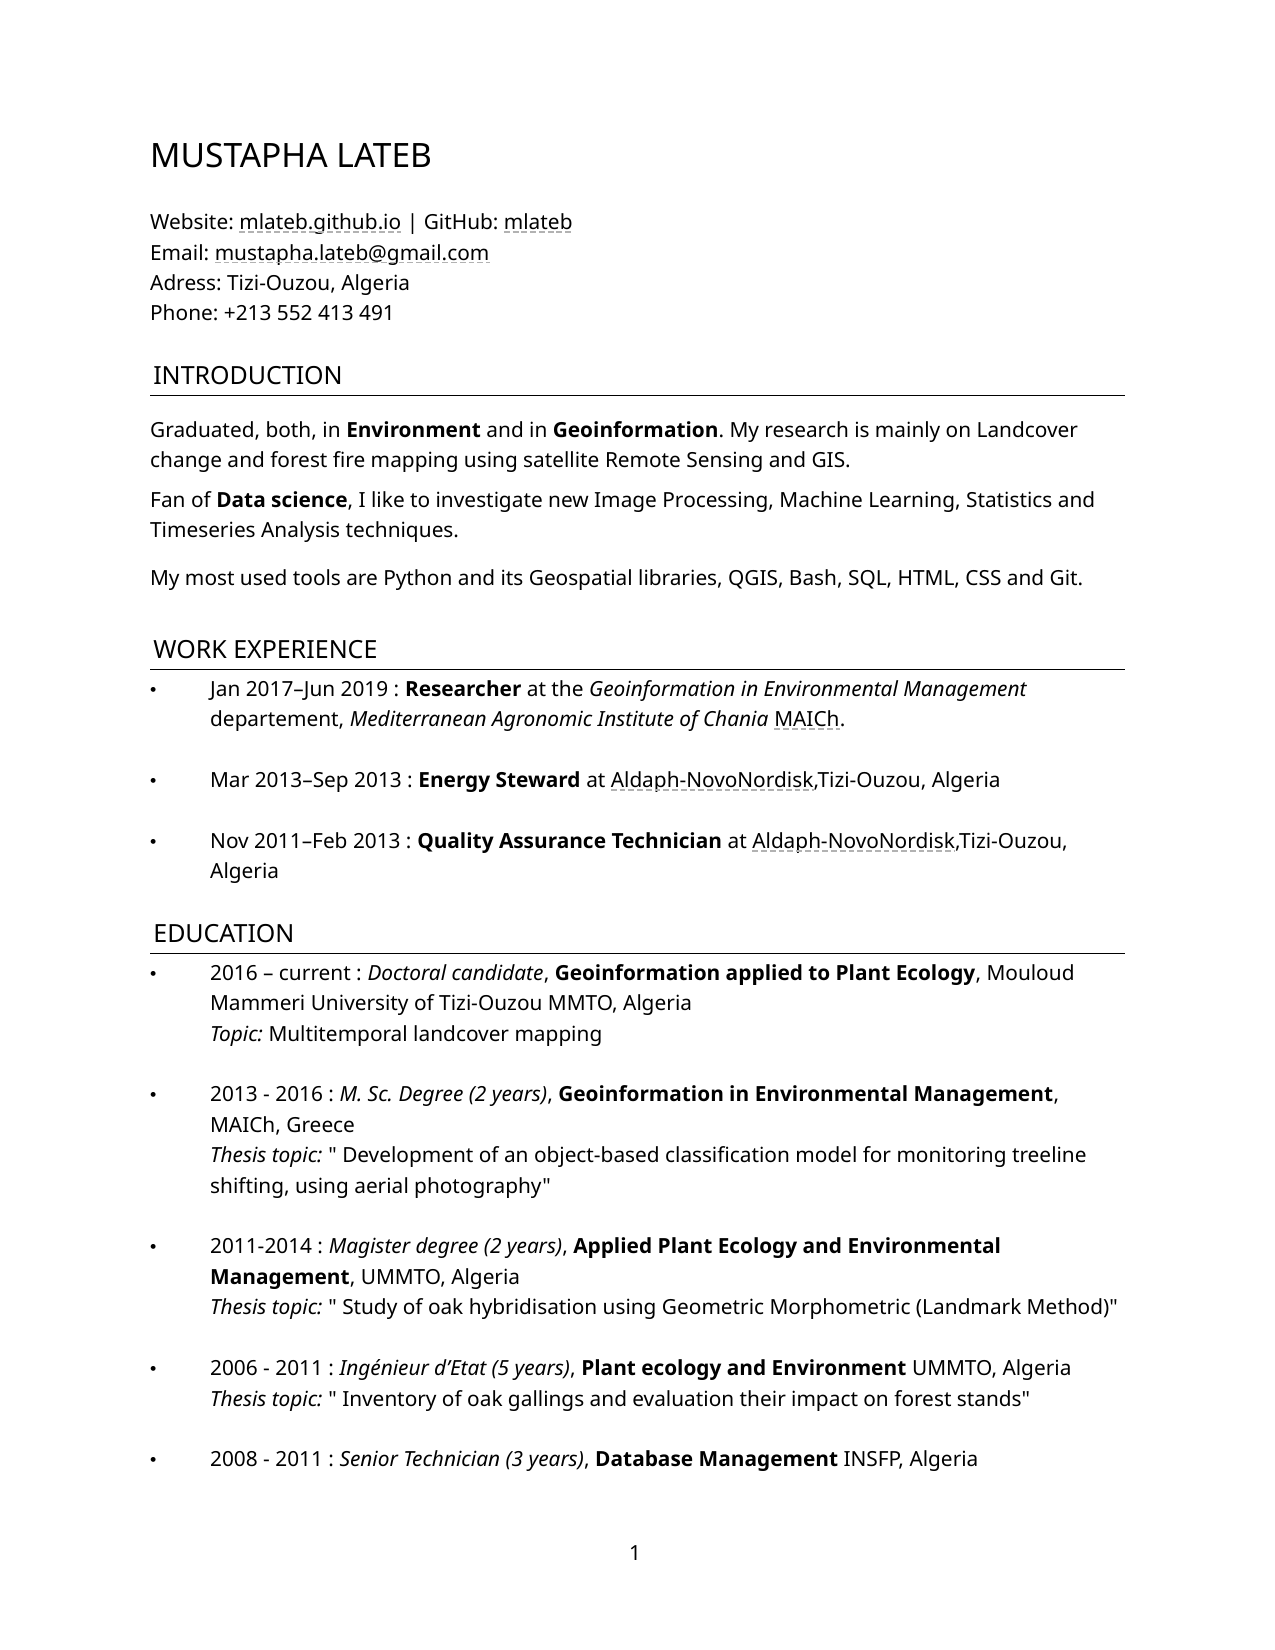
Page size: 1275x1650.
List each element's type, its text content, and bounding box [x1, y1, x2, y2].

text Website: mlateb.github.io | GitHub: mlateb Email: mustapha.lateb@gmail.com Adress: Tizi-Ouzou, Algeria Phone: +213 552 413 491 [150, 207, 1125, 327]
list Jan 2017–Jun 2019 : Researcher at the Geoinformation in Environmental Management departement, Mediterranean Agronomic Institute of Chania MAICh. [150, 674, 1125, 763]
list 2013 - 2016 : M. Sc. Degree (2 years), Geoinformation in Environmental Management, MAICh, Greece Thesis topic: " Development of an object-based classification model for monitoring treeline shifting, using aerial photography" [150, 1079, 1125, 1230]
subtitle Mustapha Lateb [150, 131, 1125, 177]
list 2006 - 2011 : Ingénieur d’Etat (5 years), Plant ecology and Environment UMMTO, Algeria Thesis topic: " Inventory of oak gallings and evaluation their impact on forest stands" [150, 1353, 1125, 1443]
list Nov 2011–Feb 2013 : Quality Assurance Technician at Aldaph-NovoNordisk,Tizi-Ouzou, Algeria [150, 826, 1125, 885]
list 2008 - 2011 : Senior Technician (3 years), Database Management INSFP, Algeria [150, 1444, 1125, 1473]
subtitle Work Experience [150, 628, 1125, 669]
text Fan of Data science, I like to investigate new Image Processing, Machine Learning, Statistics and Timeseries Analysis techniques. [150, 485, 1125, 544]
text Graduated, both, in Environment and in Geoinformation. My research is mainly on Landcover change and forest fire mapping using satellite Remote Sensing and GIS. [150, 415, 1125, 474]
list 2016 – current : Doctoral candidate, Geoinformation applied to Plant Ecology, Mouloud Mammeri University of Tizi-Ouzou MMTO, Algeria Topic: Multitemporal landcover mapping [150, 958, 1125, 1078]
list 2011-2014 : Magister degree (2 years), Applied Plant Ecology and Environmental Management, UMMTO, Algeria Thesis topic: " Study of oak hybridisation using Geometric Morphometric (Landmark Method)" [150, 1232, 1125, 1351]
subtitle Education [150, 912, 1125, 953]
text My most used tools are Python and its Geospatial libraries, QGIS, Bash, SQL, HTML, CSS and Git. [150, 563, 1125, 592]
subtitle Introduction [150, 354, 1125, 395]
list Mar 2013–Sep 2013 : Energy Steward at Aldaph-NovoNordisk,Tizi-Ouzou, Algeria [150, 765, 1125, 824]
